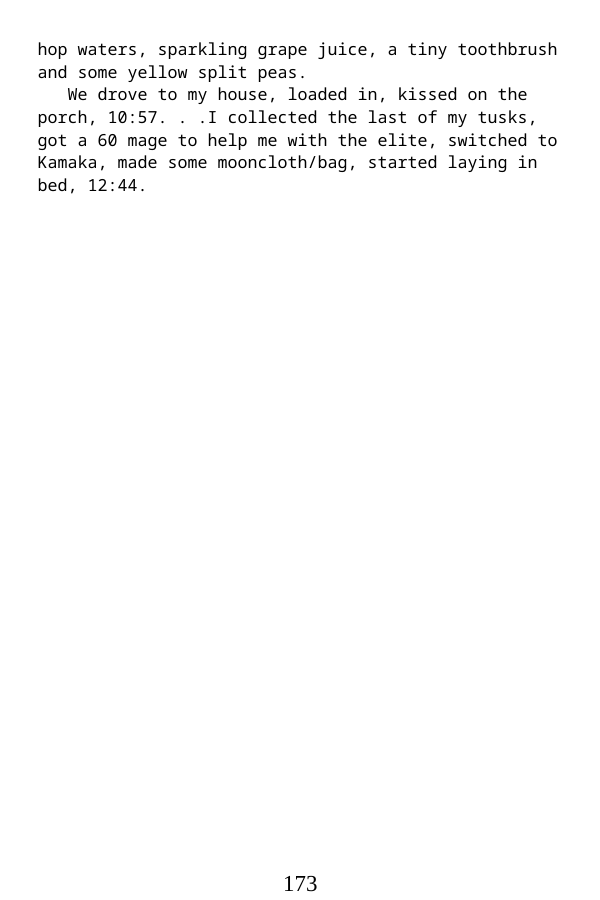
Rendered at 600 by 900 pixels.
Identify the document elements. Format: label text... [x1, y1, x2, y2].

text hop waters, sparkling grape juice, a tiny toothbrush and some yellow split peas. [37, 37, 562, 83]
text We drove to my house, loaded in, kissed on the porch, 10:57. . .I collected the last of my tusks, got a 60 mage to help me with the elite, switched to Kamaka, made some mooncloth/bag, started laying in bed, 12:44. [37, 83, 562, 196]
